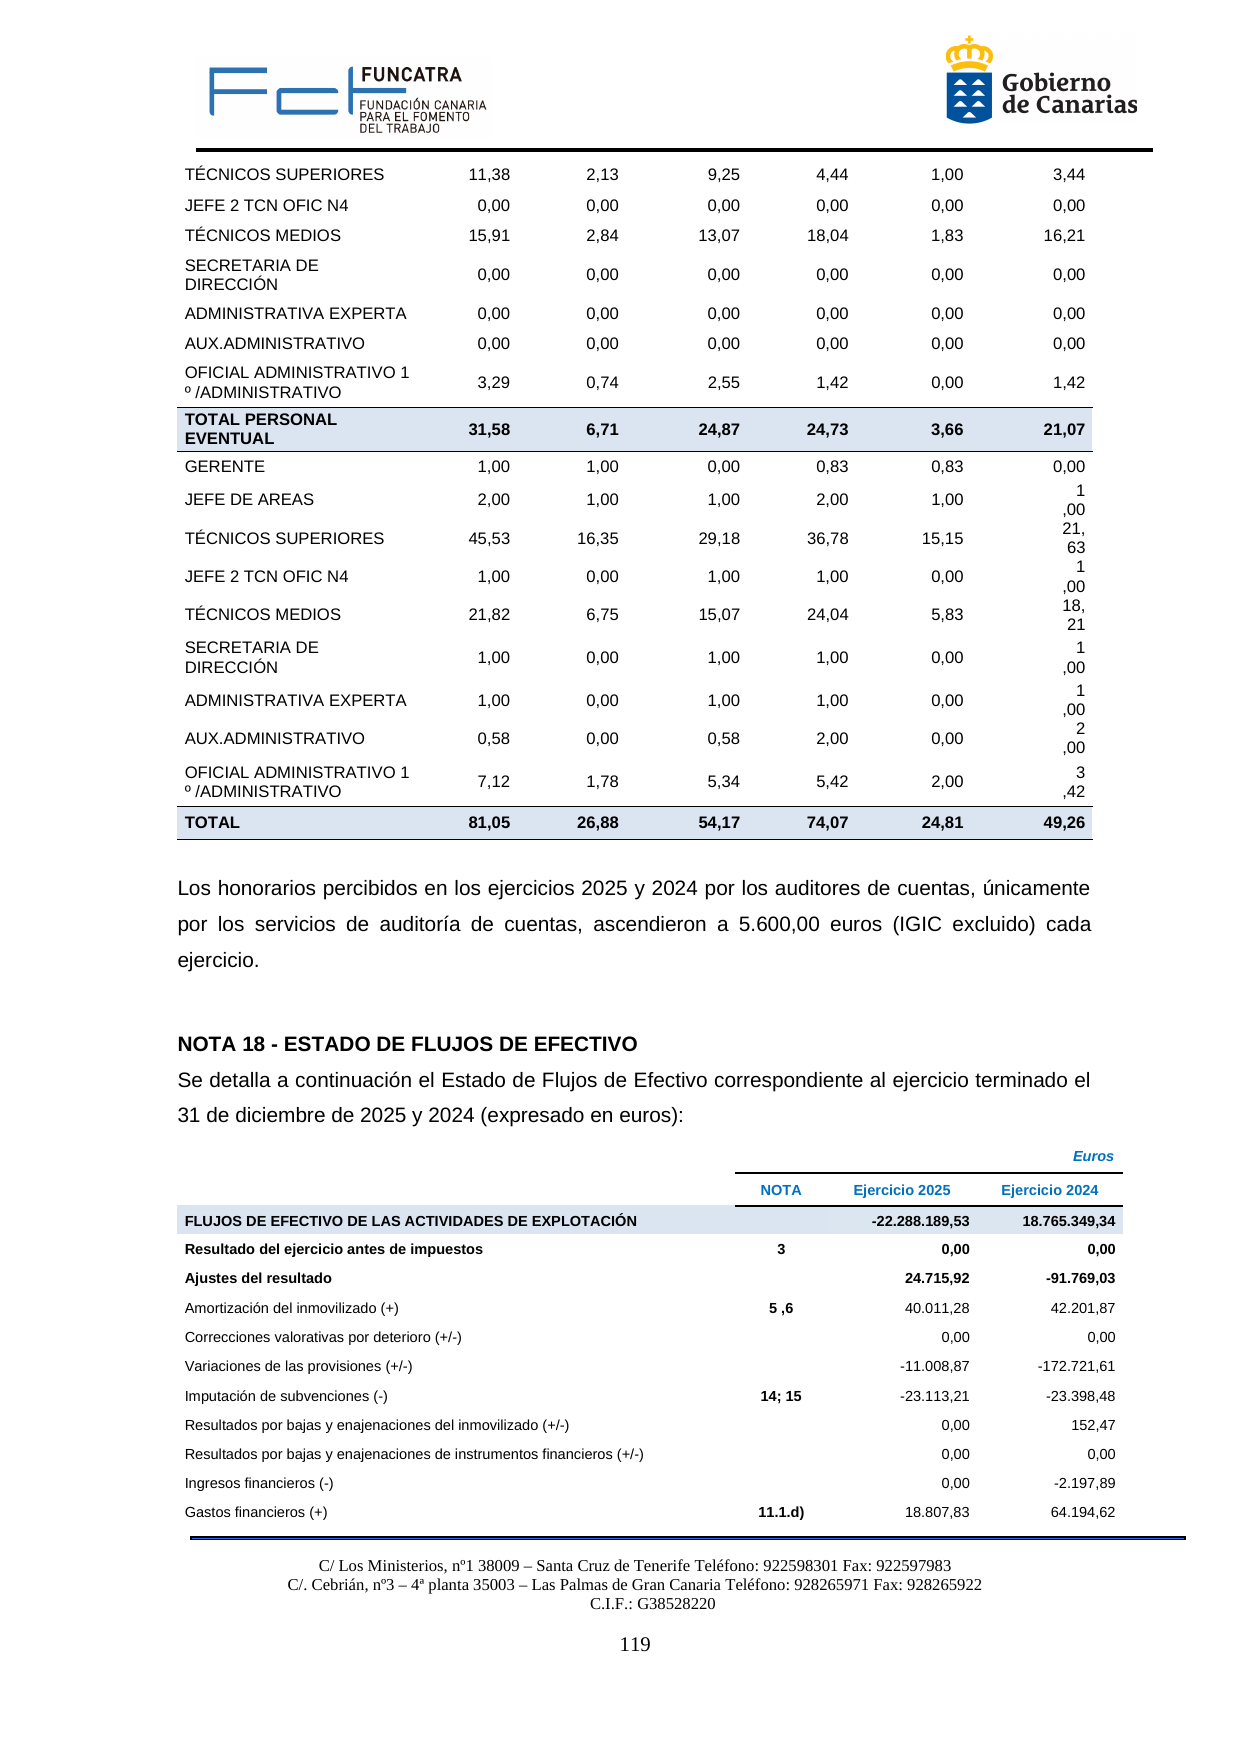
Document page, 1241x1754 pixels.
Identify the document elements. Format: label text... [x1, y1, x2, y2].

table_cell 2,00 [856, 758, 971, 806]
table_cell 1,00 [747, 557, 856, 596]
table_cell 3,42 [971, 758, 1092, 806]
table_cell 21,82 [421, 596, 517, 634]
table_cell 1,00 [971, 634, 1092, 681]
table_cell 40.011,28 [827, 1293, 977, 1322]
table_cell 1,00 [747, 681, 856, 719]
table_cell 15,91 [421, 220, 517, 251]
table_cell 0,00 [827, 1411, 977, 1440]
table_cell 0,00 [421, 328, 517, 358]
table_cell 11.1.d) [735, 1498, 827, 1527]
table_cell 2,00 [421, 481, 517, 519]
picture [945, 35, 1138, 124]
table_cell TOTAL [177, 807, 421, 839]
picture [195, 57, 492, 138]
table_cell 0,00 [517, 298, 626, 328]
table_cell 152,47 [977, 1411, 1123, 1440]
table_cell 42.201,87 [977, 1293, 1123, 1322]
table_cell 0,00 [626, 251, 747, 298]
table_cell 6,75 [517, 596, 626, 634]
table_cell 4,44 [747, 159, 856, 190]
table_cell 18,04 [747, 220, 856, 251]
table_cell 0,00 [827, 1234, 977, 1264]
table_cell 14; 15 [735, 1381, 827, 1411]
table_cell Ajustes del resultado [177, 1264, 735, 1293]
table_cell AUX.ADMINISTRATIVO [177, 719, 421, 757]
table_cell 45,53 [421, 519, 517, 557]
table_cell 0,83 [856, 452, 971, 481]
table_cell 36,78 [747, 519, 856, 557]
table_cell 0,00 [517, 681, 626, 719]
table_cell -23.398,48 [977, 1381, 1123, 1411]
table_cell NOTA [735, 1174, 827, 1205]
table_cell 0,00 [827, 1323, 977, 1352]
table_cell 18,21 [971, 596, 1092, 634]
table_cell [735, 1352, 827, 1381]
table_cell 0,00 [517, 190, 626, 220]
table_cell Resultado del ejercicio antes de impuestos [177, 1234, 735, 1264]
table_cell 1,00 [626, 557, 747, 596]
table_cell 15,15 [856, 519, 971, 557]
table_cell 1,00 [856, 159, 971, 190]
table_cell -11.008,87 [827, 1352, 977, 1381]
table_cell 3,44 [971, 159, 1092, 190]
table_cell [735, 1468, 827, 1497]
table_cell 3,29 [421, 358, 517, 407]
table_cell 0,00 [517, 719, 626, 757]
table_cell 0,00 [626, 452, 747, 481]
table_cell 5,83 [856, 596, 971, 634]
table_cell [735, 1411, 827, 1440]
table_cell 11,38 [421, 159, 517, 190]
table_cell 0,58 [626, 719, 747, 757]
table_cell 1,42 [747, 358, 856, 407]
table_cell -91.769,03 [977, 1264, 1123, 1293]
table_cell [735, 1264, 827, 1293]
table_cell 0,83 [747, 452, 856, 481]
table_cell -23.113,21 [827, 1381, 977, 1411]
table_cell 21,63 [971, 519, 1092, 557]
table_cell 81,05 [421, 807, 517, 839]
table_cell 0,00 [977, 1234, 1123, 1264]
table_cell -22.288.189,53 [827, 1207, 977, 1234]
table_cell ADMINISTRATIVA EXPERTA [177, 298, 421, 328]
table_cell 0,00 [421, 190, 517, 220]
table_cell SECRETARIA DE DIRECCIÓN [177, 634, 421, 681]
table_cell 1,78 [517, 758, 626, 806]
table_cell 29,18 [626, 519, 747, 557]
table_cell OFICIAL ADMINISTRATIVO 1 º /ADMINISTRATIVO [177, 758, 421, 806]
table_cell 0,00 [747, 190, 856, 220]
table_cell 0,00 [517, 328, 626, 358]
table_cell 0,00 [856, 298, 971, 328]
table_cell 5,34 [626, 758, 747, 806]
table_cell -2.197,89 [977, 1468, 1123, 1497]
table_cell FLUJOS DE EFECTIVO DE LAS ACTIVIDADES DE EXPLOTACIÓN [177, 1205, 735, 1234]
table_cell 1,00 [971, 481, 1092, 519]
table_cell 74,07 [747, 807, 856, 839]
table_cell 24.715,92 [827, 1264, 977, 1293]
table_cell 1,00 [626, 634, 747, 681]
table_cell 24,87 [626, 408, 747, 451]
table_cell 54,17 [626, 807, 747, 839]
table_cell 0,74 [517, 358, 626, 407]
table_cell Resultados por bajas y enajenaciones de instrumentos financieros (+/-) [177, 1440, 735, 1468]
table_cell 0,00 [626, 328, 747, 358]
table_cell Resultados por bajas y enajenaciones del inmovilizado (+/-) [177, 1411, 735, 1440]
table_cell 0,00 [971, 452, 1092, 481]
table_cell 26,88 [517, 807, 626, 839]
table_cell 0,00 [747, 298, 856, 328]
table_cell 1,00 [626, 681, 747, 719]
table_cell ADMINISTRATIVA EXPERTA [177, 681, 421, 719]
table_cell 2,00 [971, 719, 1092, 757]
table_cell 1,00 [971, 557, 1092, 596]
table_cell 0,00 [421, 298, 517, 328]
table_cell GERENTE [177, 452, 421, 481]
table_cell 24,81 [856, 807, 971, 839]
table_cell 64.194,62 [977, 1498, 1123, 1527]
table_cell 0,00 [517, 557, 626, 596]
table_cell 0,00 [517, 634, 626, 681]
table_cell 0,00 [747, 251, 856, 298]
table_cell 16,21 [971, 220, 1092, 251]
table_header [177, 1139, 735, 1172]
table_cell 0,00 [856, 634, 971, 681]
table_cell 0,00 [856, 719, 971, 757]
table_cell 0,00 [971, 298, 1092, 328]
table_cell TÉCNICOS SUPERIORES [177, 159, 421, 190]
table_cell 31,58 [421, 408, 517, 451]
table_cell 0,00 [977, 1323, 1123, 1352]
table_cell 1,00 [517, 452, 626, 481]
table_cell 6,71 [517, 408, 626, 451]
table_cell Correcciones valorativas por deterioro (+/-) [177, 1323, 735, 1352]
table_cell 15,07 [626, 596, 747, 634]
table_cell 1,00 [747, 634, 856, 681]
table_cell 1,00 [421, 681, 517, 719]
table_cell 2,84 [517, 220, 626, 251]
table_cell Ejercicio 2025 [827, 1174, 977, 1205]
table_cell 0,00 [626, 190, 747, 220]
table_cell [177, 1172, 735, 1205]
table_cell OFICIAL ADMINISTRATIVO 1 º /ADMINISTRATIVO [177, 358, 421, 407]
table_cell 0,00 [856, 358, 971, 407]
table_cell TÉCNICOS MEDIOS [177, 220, 421, 251]
table_cell 0,00 [971, 251, 1092, 298]
table_cell 13,07 [626, 220, 747, 251]
table_cell JEFE 2 TCN OFIC N4 [177, 557, 421, 596]
table_cell 0,00 [971, 328, 1092, 358]
table_header Euros [977, 1139, 1123, 1172]
table_cell 24,04 [747, 596, 856, 634]
table_cell 0,00 [856, 681, 971, 719]
text Se detalla a continuación el Estado de Flujos de Efectivo correspondiente al ejercicio terminado el 31 de diciembre de 2025 y 2024 (expresado en euros): [177, 1067, 1092, 1127]
table_cell SECRETARIA DE DIRECCIÓN [177, 251, 421, 298]
table_cell 1,00 [421, 634, 517, 681]
table_cell 0,00 [856, 557, 971, 596]
table_cell 2,13 [517, 159, 626, 190]
table_cell 0,00 [626, 298, 747, 328]
table_cell 1,00 [421, 452, 517, 481]
table_cell AUX.ADMINISTRATIVO [177, 328, 421, 358]
table_cell [735, 1440, 827, 1468]
table_cell 0,00 [421, 251, 517, 298]
table_cell 3,66 [856, 408, 971, 451]
table_cell 18.765.349,34 [977, 1207, 1123, 1234]
table_cell 1,00 [517, 481, 626, 519]
table_cell 1,00 [856, 481, 971, 519]
table_cell 7,12 [421, 758, 517, 806]
table_cell Amortización del inmovilizado (+) [177, 1293, 735, 1322]
table_cell 0,58 [421, 719, 517, 757]
table_cell 1,00 [421, 557, 517, 596]
table_cell 0,00 [971, 190, 1092, 220]
table_cell 2,00 [747, 481, 856, 519]
table_cell 5 ,6 [735, 1293, 827, 1322]
table_cell -172.721,61 [977, 1352, 1123, 1381]
table_cell JEFE DE AREAS [177, 481, 421, 519]
text Los honorarios percibidos en los ejercicios 2025 y 2024 por los auditores de cuentas, únicamente por los servicios de auditoría de cuentas, ascendieron a 5.600,00 euros (IGIC excluido) cada ejercicio. [177, 876, 1092, 972]
table_cell 1,83 [856, 220, 971, 251]
table_cell 49,26 [971, 807, 1092, 839]
table_cell 0,00 [747, 328, 856, 358]
table_cell 0,00 [517, 251, 626, 298]
table_cell 0,00 [827, 1440, 977, 1468]
table_cell 0,00 [856, 328, 971, 358]
table_cell Ejercicio 2024 [977, 1174, 1123, 1205]
table_header [827, 1139, 977, 1172]
table_cell [735, 1323, 827, 1352]
table_cell 2,55 [626, 358, 747, 407]
table_cell TÉCNICOS SUPERIORES [177, 519, 421, 557]
table_cell TOTAL PERSONAL EVENTUAL [177, 408, 421, 451]
table_cell 0,00 [827, 1468, 977, 1497]
table_header [735, 1139, 827, 1172]
table_cell Ingresos financieros (-) [177, 1468, 735, 1497]
table_cell 1,42 [971, 358, 1092, 407]
text NOTA 18 - ESTADO DE FLUJOS DE EFECTIVO [177, 1031, 1092, 1055]
table_cell 0,00 [856, 251, 971, 298]
table_cell TÉCNICOS MEDIOS [177, 596, 421, 634]
table_cell Variaciones de las provisiones (+/-) [177, 1352, 735, 1381]
table_cell 0,00 [856, 190, 971, 220]
table_cell 0,00 [977, 1440, 1123, 1468]
table_cell 18.807,83 [827, 1498, 977, 1527]
table_cell JEFE 2 TCN OFIC N4 [177, 190, 421, 220]
table_cell 24,73 [747, 408, 856, 451]
table_cell Imputación de subvenciones (-) [177, 1381, 735, 1411]
table_cell 3 [735, 1234, 827, 1264]
table_cell 2,00 [747, 719, 856, 757]
table_cell 1,00 [626, 481, 747, 519]
table_cell 16,35 [517, 519, 626, 557]
table_cell 1,00 [971, 681, 1092, 719]
table_cell 9,25 [626, 159, 747, 190]
table_cell 21,07 [971, 408, 1092, 451]
table_cell Gastos financieros (+) [177, 1498, 735, 1527]
table_cell [735, 1207, 827, 1234]
table_cell 5,42 [747, 758, 856, 806]
